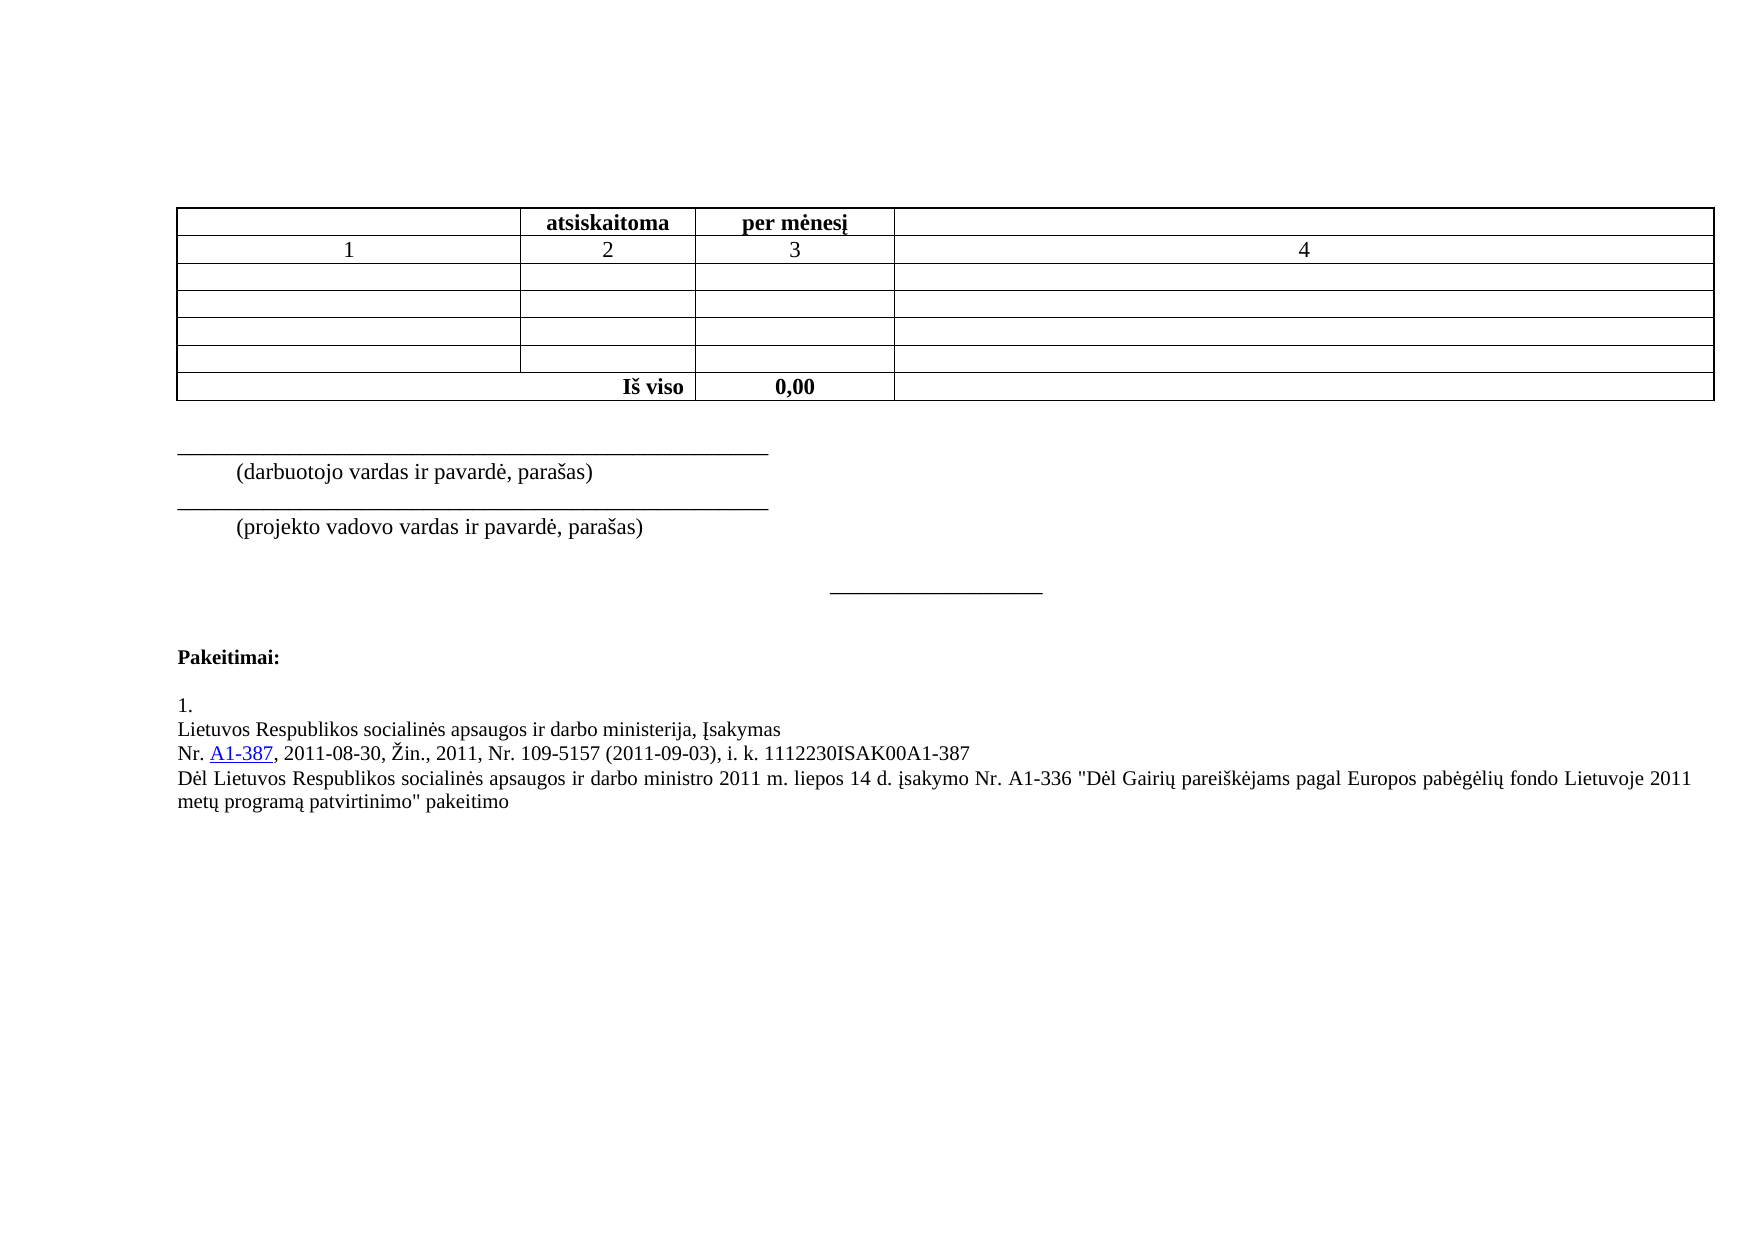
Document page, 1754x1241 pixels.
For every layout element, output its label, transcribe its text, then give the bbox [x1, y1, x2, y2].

table_cell [178, 291, 520, 317]
table_cell [521, 346, 695, 372]
table_cell 0,00 [696, 373, 894, 399]
table_cell Iš viso [521, 373, 695, 399]
table_cell [178, 346, 520, 372]
table_cell 2 [521, 236, 695, 262]
text Lietuvos Respublikos socialinės apsaugos ir darbo ministerija, Įsakymas [177, 717, 1695, 741]
text (darbuotojo vardas ir pavardė, parašas) [177, 458, 1695, 484]
text (projekto vadovo vardas ir pavardė, parašas) [177, 513, 1695, 539]
table_header [895, 209, 1713, 235]
table_cell [895, 291, 1713, 317]
table_cell 4 [895, 236, 1713, 262]
table_cell 1 [178, 236, 520, 262]
table_cell [895, 373, 1713, 399]
table_cell [178, 264, 520, 290]
table_cell [521, 291, 695, 317]
table_header [178, 209, 520, 235]
table_cell [696, 346, 894, 372]
table_cell [895, 318, 1713, 345]
table_cell 3 [696, 236, 894, 262]
table_header per mėnesį [696, 209, 894, 235]
table_cell [521, 264, 695, 290]
table_cell [895, 264, 1713, 290]
table_cell [696, 318, 894, 345]
table_cell [895, 346, 1713, 372]
text Dėl Lietuvos Respublikos socialinės apsaugos ir darbo ministro 2011 m. liepos 14 d. įsakymo Nr. A1-336 "Dėl Gairių pareiškėjams pagal Europos pabėgėlių fondo Lietuvoje 2011 metų programą patvirtinimo" pakeitimo [177, 765, 1695, 813]
text _ [177, 429, 1695, 458]
text _________________ [177, 568, 1695, 597]
table_cell [696, 291, 894, 317]
table_cell [521, 318, 695, 345]
table_cell [696, 264, 894, 290]
text 1. [177, 693, 1695, 717]
text Pakeitimai: [177, 645, 1695, 669]
text Nr. A1-387, 2011-08-30, Žin., 2011, Nr. 109-5157 (2011-09-03), i. k. 1112230ISAK00A1-387 [177, 741, 1695, 765]
table_cell [178, 373, 521, 399]
text _ [177, 484, 1695, 513]
table_cell [178, 318, 520, 345]
table_header atsiskaitoma [521, 209, 695, 235]
